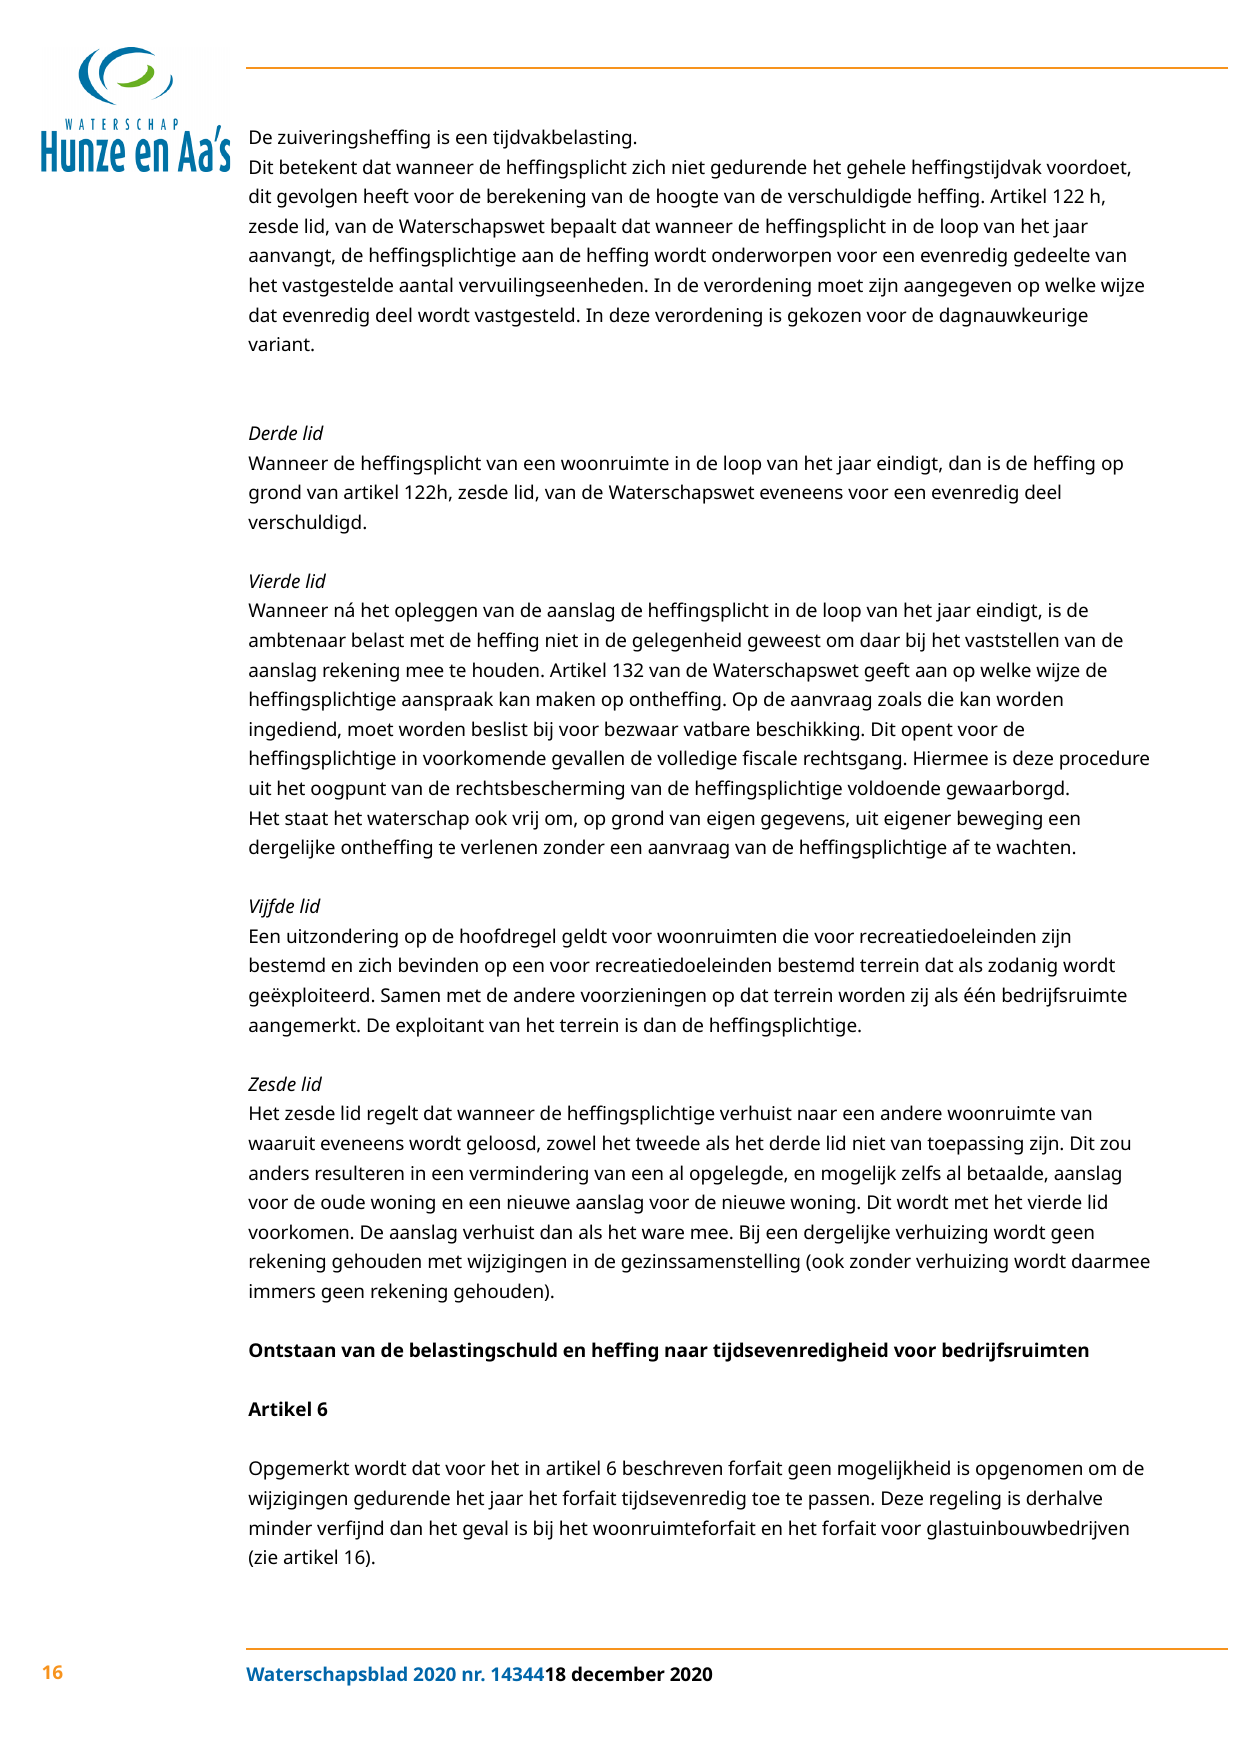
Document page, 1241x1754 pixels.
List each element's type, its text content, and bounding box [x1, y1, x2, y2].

picture [47, 154, 51, 172]
text Zesde lid [248, 1071, 1152, 1097]
text Wanneer ná het opleggen van de aanslag de heffingsplicht in de loop van het jaar eindigt, is de ambtenaar belast met de heffing niet in de gelegenheid geweest om daar bij het vaststellen van de aanslag rekening mee te houden. Artikel 132 van de Waterschapswet geeft aan op welke wijze de heffingsplichtige aanspraak kan maken op ontheffing. Op de aanvraag zoals die kan worden ingediend, moet worden beslist bij voor bezwaar vatbare beschikking. Dit opent voor de heffingsplichtige in voorkomende gevallen de volledige fiscale rechtsgang. Hiermee is deze procedure uit het oogpunt van de rechtsbescherming van de heffingsplichtige voldoende gewaarborgd. [248, 598, 1152, 801]
text De zuiveringsheffing is een tijdvakbelasting. [248, 124, 1152, 150]
text Een uitzondering op de hoofdregel geldt voor woonruimten die voor recreatiedoeleinden zijn bestemd en zich bevinden op een voor recreatiedoeleinden bestemd terrein dat als zodanig wordt geëxploiteerd. Samen met de andere voorzieningen op dat terrein worden zij als één bedrijfsruimte aangemerkt. De exploitant van het terrein is dan de heffingsplichtige. [248, 923, 1152, 1038]
text Ontstaan van de belastingschuld en heffing naar tijdsevenredigheid voor bedrijfsruimten [248, 1337, 1152, 1363]
text Vierde lid [248, 568, 1152, 594]
text Vijfde lid [248, 893, 1152, 919]
text Wanneer de heffingsplicht van een woonruimte in de loop van het jaar eindigt, dan is de heffing op grond van artikel 122h, zesde lid, van de Waterschapswet eveneens voor een evenredig deel verschuldigd. [248, 450, 1152, 535]
text Dit betekent dat wanneer de heffingsplicht zich niet gedurende het gehele heffingstijdvak voordoet, dit gevolgen heeft voor de berekening van de hoogte van de verschuldigde heffing. Artikel 122 h, zesde lid, van de Waterschapswet bepaalt dat wanneer de heffingsplicht in de loop van het jaar aanvangt, de heffingsplichtige aan de heffing wordt onderworpen voor een evenredig gedeelte van het vastgestelde aantal vervuilingseenheden. In de verordening moet zijn aangegeven op welke wijze dat evenredig deel wordt vastgesteld. In deze verordening is gekozen voor de dagnauwkeurige variant. [248, 154, 1152, 357]
picture [41, 47, 231, 172]
text Het zesde lid regelt dat wanneer de heffingsplichtige verhuist naar een andere woonruimte van waaruit eveneens wordt geloosd, zowel het tweede als het derde lid niet van toepassing zijn. Dit zou anders resulteren in een vermindering van een al opgelegde, en mogelijk zelfs al betaalde, aanslag voor de oude woning en een nieuwe aanslag voor de nieuwe woning. Dit wordt met het vierde lid voorkomen. De aanslag verhuist dan als het ware mee. Bij een dergelijke verhuizing wordt geen rekening gehouden met wijzigingen in de gezinssamenstelling (ook zonder verhuizing wordt daarmee immers geen rekening gehouden). [248, 1101, 1152, 1304]
text Opgemerkt wordt dat voor het in artikel 6 beschreven forfait geen mogelijkheid is opgenomen om de wijzigingen gedurende het jaar het forfait tijdsevenredig toe te passen. Deze regeling is derhalve minder verfijnd dan het geval is bij het woonruimteforfait en het forfait voor glastuinbouwbedrijven (zie artikel 16). [248, 1456, 1152, 1570]
picture [183, 163, 191, 172]
text Derde lid [248, 420, 1152, 446]
text Artikel 6 [248, 1396, 1152, 1422]
picture [226, 145, 231, 156]
text Het staat het waterschap ook vrij om, op grond van eigen gegevens, uit eigener beweging een dergelijke ontheffing te verlenen zonder een aanvraag van de heffingsplichtige af te wachten. [248, 805, 1152, 860]
